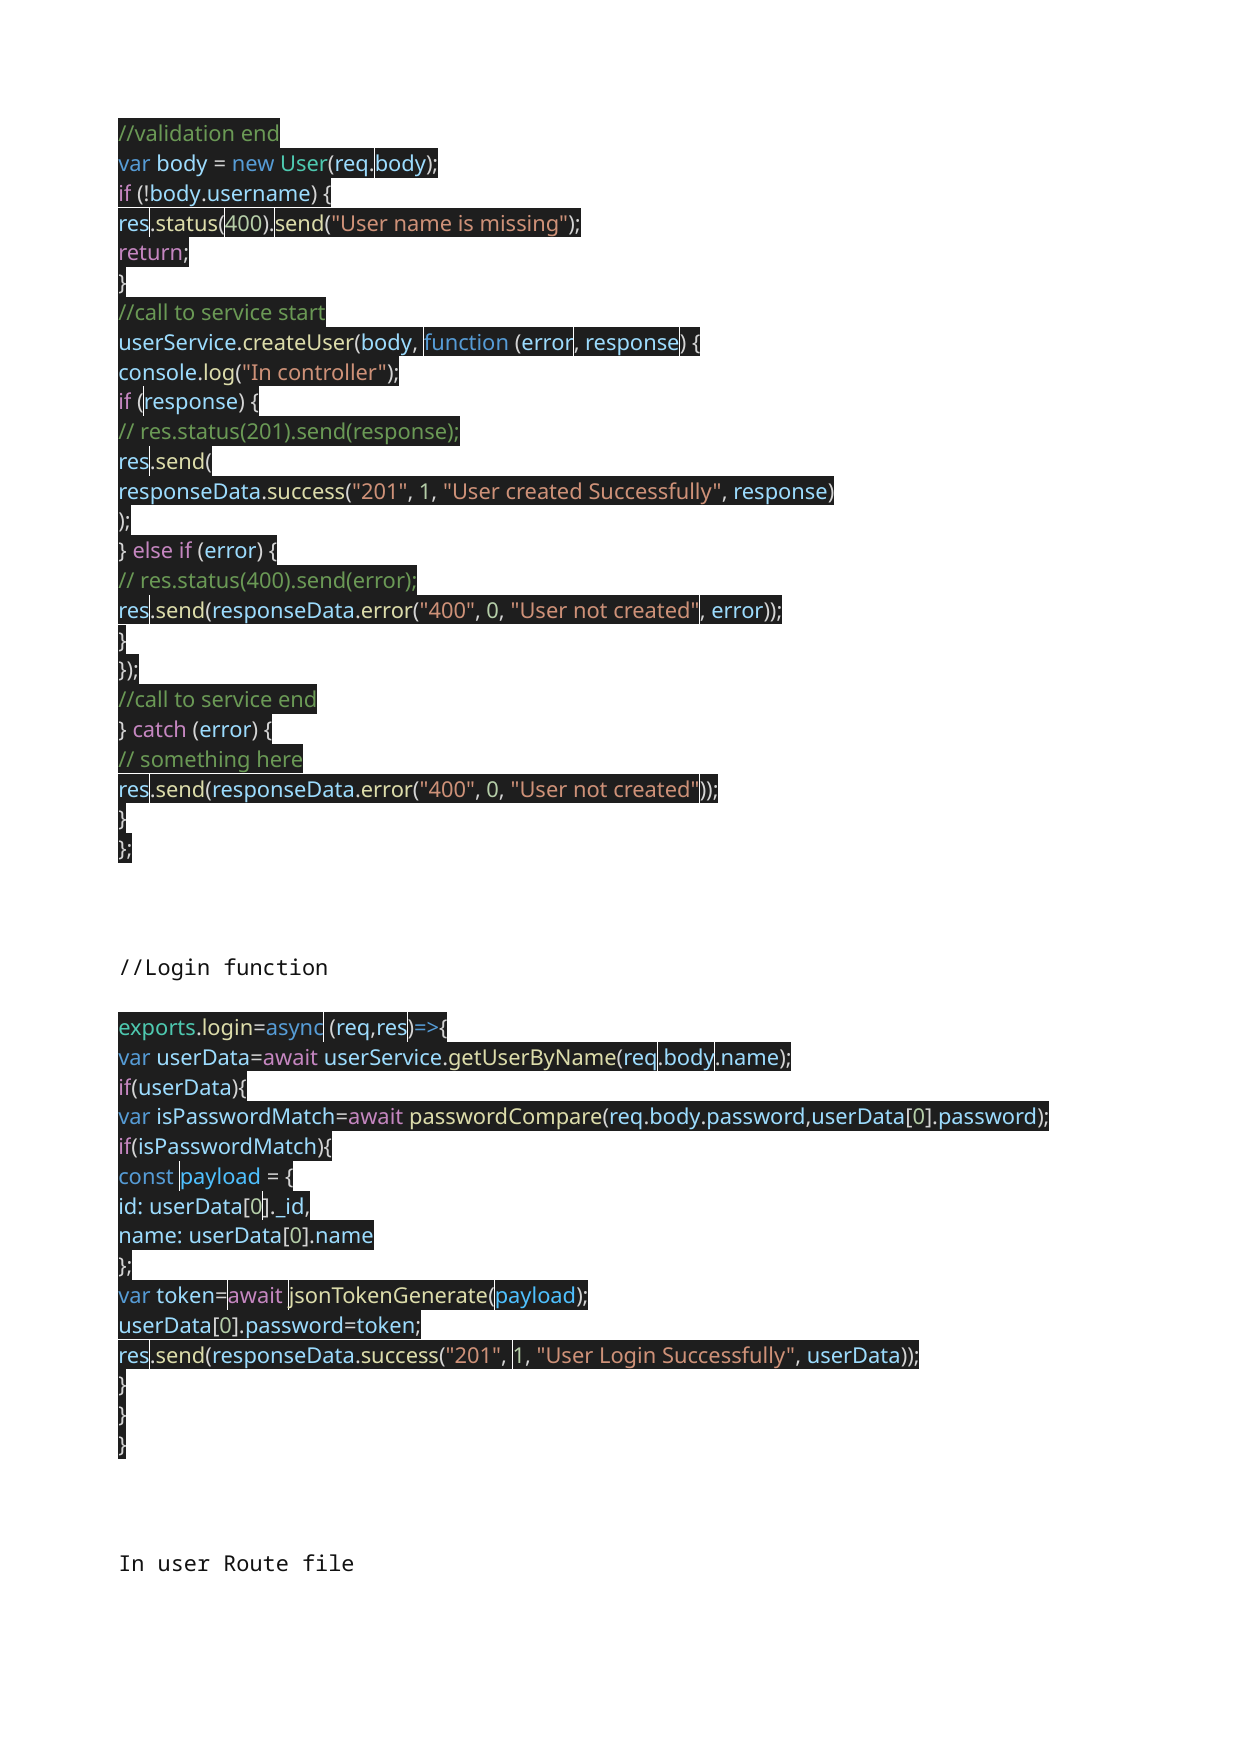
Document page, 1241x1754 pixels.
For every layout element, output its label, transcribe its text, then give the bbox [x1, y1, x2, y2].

text }); [118, 654, 1122, 684]
text var isPasswordMatch=await passwordCompare(req.body.password,userData[0].password); [118, 1101, 1122, 1131]
text } [118, 624, 1122, 654]
text var userData=await userService.getUserByName(req.body.name); [118, 1042, 1122, 1071]
text res.send(responseData.success("201", 1, "User Login Successfully", userData)); [118, 1339, 1122, 1369]
text } [118, 803, 1122, 833]
text } [118, 1399, 1122, 1429]
text res.send(responseData.error("400", 0, "User not created", error)); [118, 595, 1122, 624]
text if(isPasswordMatch){ [118, 1131, 1122, 1161]
text const payload = { [118, 1161, 1122, 1191]
text if (!body.username) { [118, 178, 1122, 207]
text ); [118, 505, 1122, 535]
text res.send( [118, 446, 1122, 476]
text return; [118, 237, 1122, 267]
text }; [118, 833, 1122, 863]
text res.status(400).send("User name is missing"); [118, 207, 1122, 237]
text id: userData[0]._id, [118, 1191, 1122, 1220]
text exports.login=async (req,res)=>{ [118, 1012, 1122, 1042]
text if (response) { [118, 386, 1122, 416]
text if(userData){ [118, 1071, 1122, 1101]
text }; [118, 1250, 1122, 1280]
text //call to service end [118, 684, 1122, 714]
text } [118, 1429, 1122, 1459]
text var body = new User(req.body); [118, 148, 1122, 178]
text var token=await jsonTokenGenerate(payload); [118, 1280, 1122, 1310]
text } [118, 267, 1122, 297]
text In user Route file [118, 1548, 1122, 1578]
text //Login function [118, 952, 1122, 982]
text responseData.success("201", 1, "User created Successfully", response) [118, 476, 1122, 505]
text } [118, 1369, 1122, 1399]
text console.log("In controller"); [118, 356, 1122, 386]
text // res.status(201).send(response); [118, 416, 1122, 446]
text // res.status(400).send(error); [118, 565, 1122, 595]
text } else if (error) { [118, 535, 1122, 565]
text userService.createUser(body, function (error, response) { [118, 327, 1122, 356]
text userData[0].password=token; [118, 1310, 1122, 1339]
text res.send(responseData.error("400", 0, "User not created")); [118, 773, 1122, 803]
text } catch (error) { [118, 714, 1122, 744]
text name: userData[0].name [118, 1220, 1122, 1250]
text // something here [118, 744, 1122, 773]
text //validation end [118, 118, 1122, 148]
text //call to service start [118, 297, 1122, 327]
